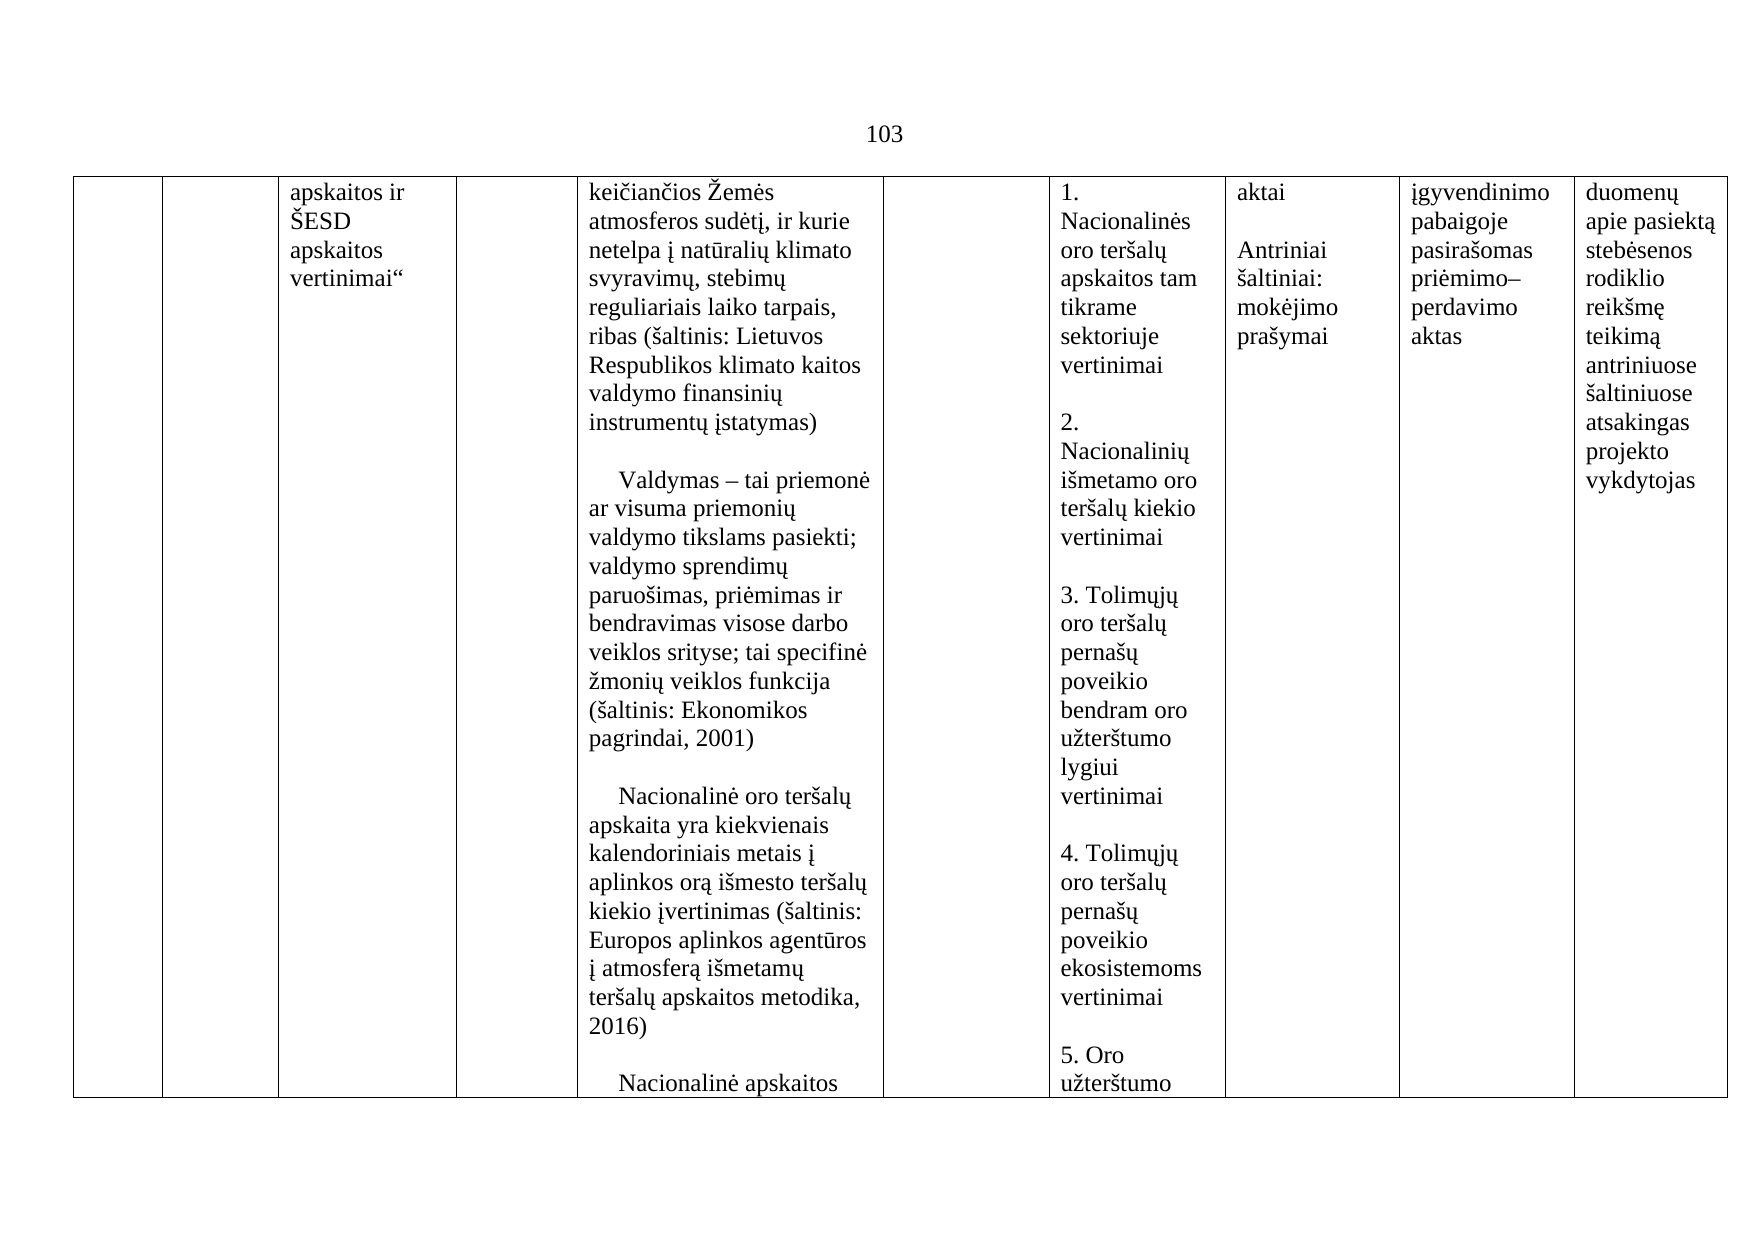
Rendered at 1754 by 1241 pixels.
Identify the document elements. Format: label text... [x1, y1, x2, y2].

table_cell [74, 177, 162, 1097]
table_cell apskaitos ir ŠESD apskaitos vertinimai“ [279, 177, 456, 1097]
table_cell aktai Antriniai šaltiniai: mokėjimo prašymai [1226, 177, 1399, 1097]
table_cell [457, 177, 577, 1097]
table_cell keičiančios Žemės atmosferos sudėtį, ir kurie netelpa į natūralių klimato svyravimų, stebimų reguliariais laiko tarpais, ribas (šaltinis: Lietuvos Respublikos klimato kaitos valdymo finansinių instrumentų įstatymas) Valdymas – tai priemonė ar visuma priemonių valdymo tikslams pasiekti; valdymo sprendimų paruošimas, priėmimas ir bendravimas visose darbo veiklos srityse; tai specifinė žmonių veiklos funkcija (šaltinis: Ekonomikos pagrindai, 2001) Nacionalinė oro teršalų apskaita yra kiekvienais kalendoriniais metais į aplinkos orą išmesto teršalų kiekio įvertinimas (šaltinis: Europos aplinkos agentūros į atmosferą išmetamų teršalų apskaitos metodika, 2016) Nacionalinė apskaitos [578, 177, 883, 1097]
table_cell įgyvendinimo pabaigoje pasirašomas priėmimo– perdavimo aktas [1400, 177, 1574, 1097]
table_cell [884, 177, 1049, 1097]
table_cell 1. Nacionalinės oro teršalų apskaitos tam tikrame sektoriuje vertinimai 2. Nacionalinių išmetamo oro teršalų kiekio vertinimai 3. Tolimųjų oro teršalų pernašų poveikio bendram oro užterštumo lygiui vertinimai 4. Tolimųjų oro teršalų pernašų poveikio ekosistemoms vertinimai 5. Oro užterštumo [1050, 177, 1225, 1097]
table_cell duomenų apie pasiektą stebėsenos rodiklio reikšmę teikimą antriniuose šaltiniuose atsakingas projekto vykdytojas [1575, 177, 1727, 1097]
table_cell [163, 177, 278, 1097]
